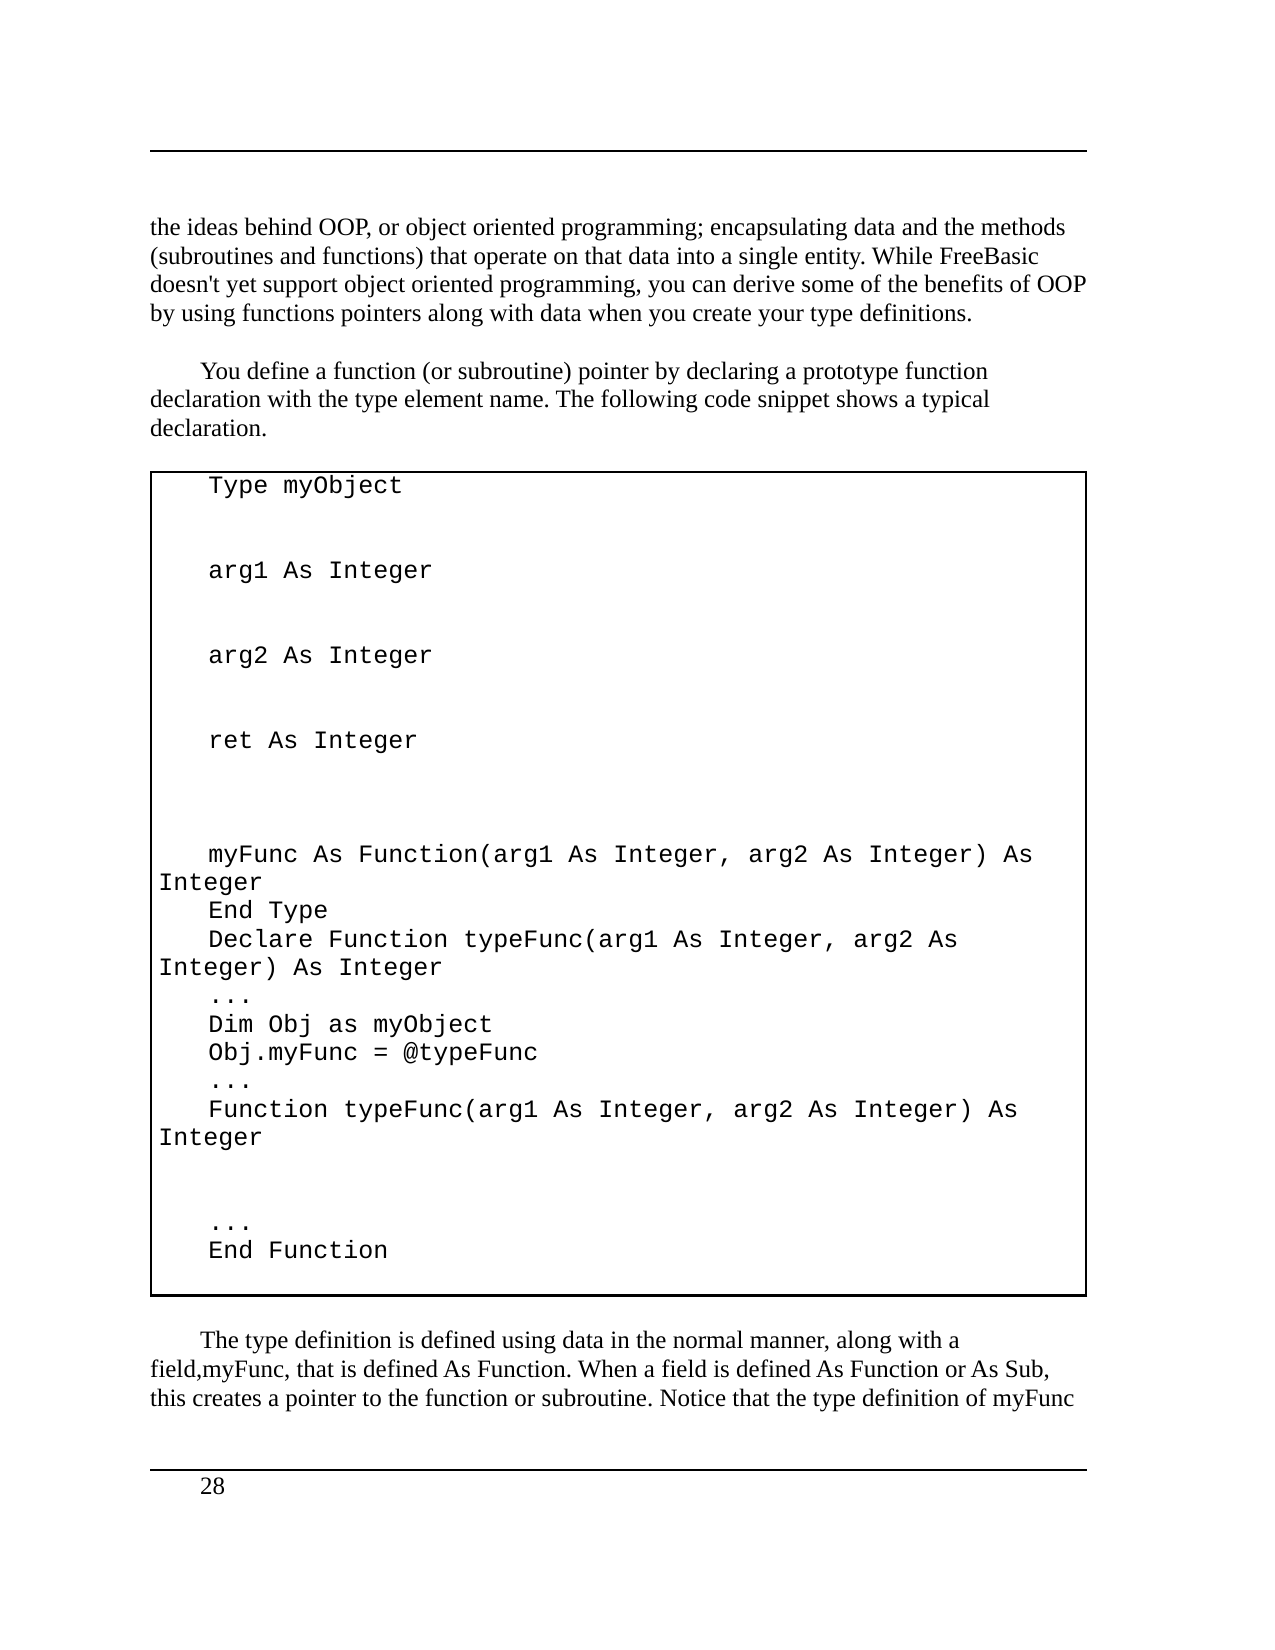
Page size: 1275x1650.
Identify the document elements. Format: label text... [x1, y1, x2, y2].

text End Function [152, 1236, 1085, 1266]
text the ideas behind OOP, or object oriented programming; encapsulating data and the methods (subroutines and functions) that operate on that data into a single entity. While FreeBasic doesn't yet support object oriented programming, you can derive some of the benefits of OOP by using functions pointers along with data when you create your type definitions. [150, 212, 1087, 327]
text myFunc As Function(arg1 As Integer, arg2 As Integer) As Integer [152, 839, 1085, 896]
text ... [152, 981, 1085, 1009]
text ... [152, 1207, 1085, 1236]
text End Type [152, 896, 1085, 924]
text You define a function (or subroutine) pointer by declaring a prototype function declaration with the type element name. The following code snippet shows a typical declaration. [150, 356, 1087, 442]
text ret As Integer [152, 726, 1085, 756]
text ... [152, 1066, 1085, 1094]
text The type definition is defined using data in the normal manner, along with a field,myFunc, that is defined As Function. When a field is defined As Function or As Sub, this creates a pointer to the function or subroutine. Notice that the type definition of myFunc [150, 1325, 1087, 1412]
text Obj.myFunc = @typeFunc [152, 1037, 1085, 1066]
text arg2 As Integer [152, 641, 1085, 671]
text arg1 As Integer [152, 556, 1085, 586]
text Function typeFunc(arg1 As Integer, arg2 As Integer) As Integer [152, 1094, 1085, 1153]
text Type myObject [152, 473, 1085, 501]
text Declare Function typeFunc(arg1 As Integer, arg2 As Integer) As Integer [152, 924, 1085, 981]
text Dim Obj as myObject [152, 1009, 1085, 1037]
